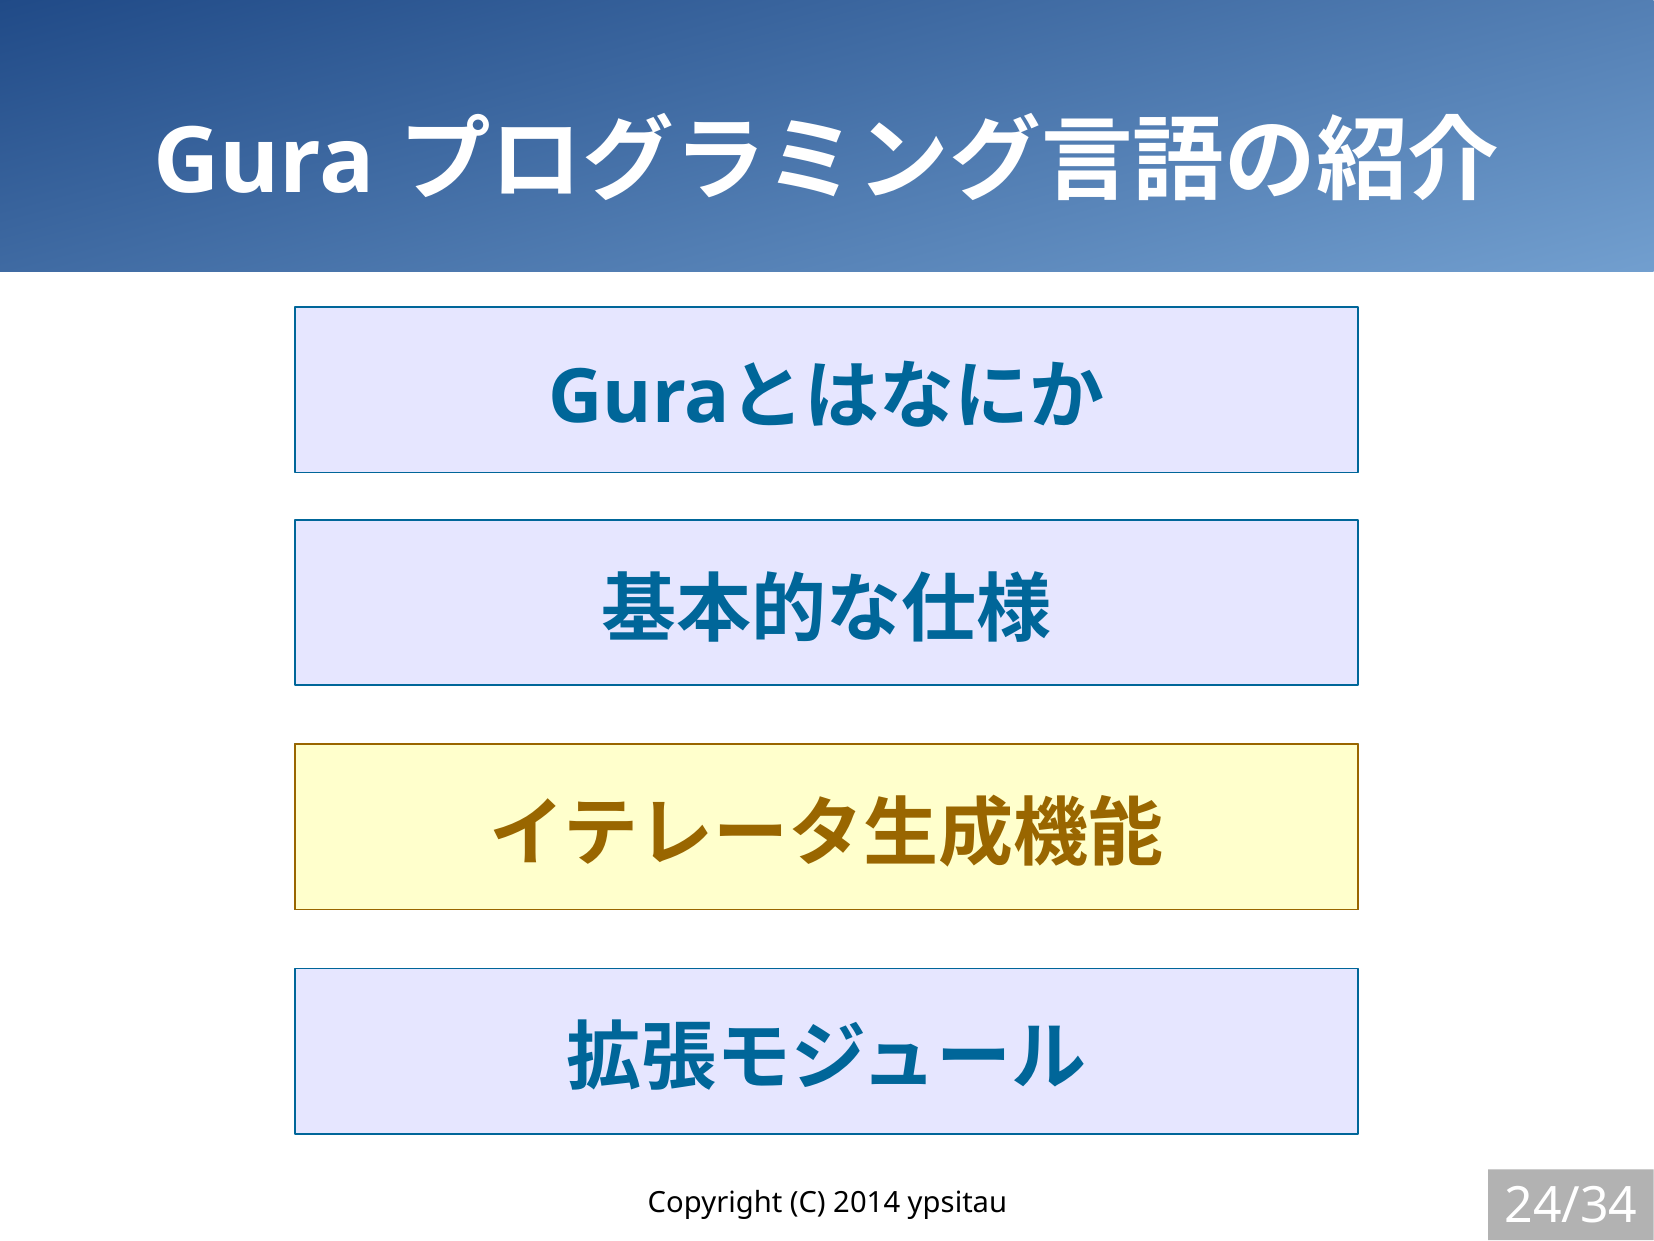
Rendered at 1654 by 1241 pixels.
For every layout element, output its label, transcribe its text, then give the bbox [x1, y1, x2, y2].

title Gura プログラミング言語の紹介 [82, 49, 1571, 257]
text_box 拡張モジュール [295, 968, 1359, 1134]
text_box Guraとはなにか [295, 307, 1359, 473]
text_box イテレータ生成機能 [295, 744, 1359, 910]
text_box 基本的な仕様 [295, 519, 1359, 686]
